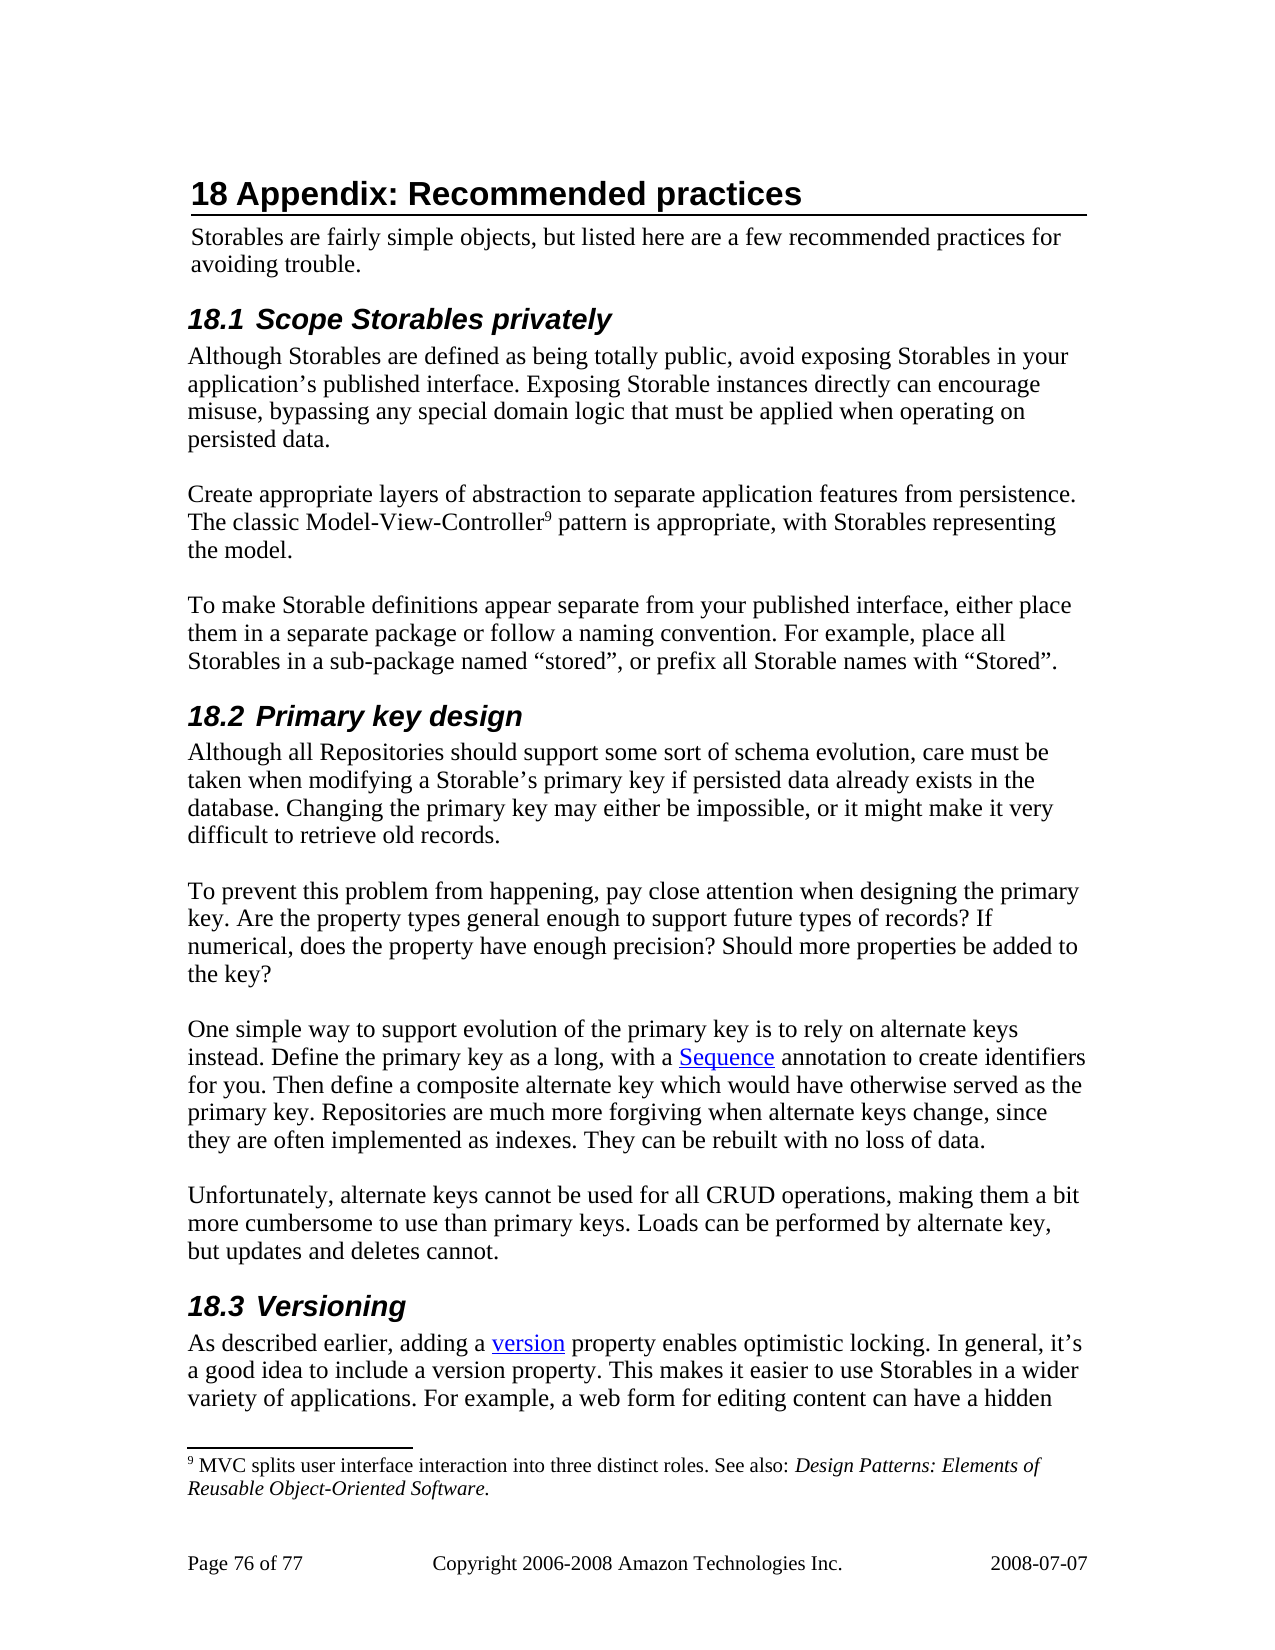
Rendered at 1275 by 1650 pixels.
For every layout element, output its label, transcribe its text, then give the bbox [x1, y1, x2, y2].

text Create appropriate layers of abstraction to separate application features from persistence. The classic Model-View-Controller pattern is appropriate, with Storables representing the model. [187, 481, 1087, 564]
text As described earlier, adding a version property enables optimistic locking. In general, it’s a good idea to include a version property. This makes it easier to use Storables in a wider variety of applications. For example, a web form for editing content can have a hidden [187, 1329, 1087, 1412]
text Although Storables are defined as being totally public, avoid exposing Storables in your application’s published interface. Exposing Storable instances directly can encourage misuse, bypassing any special domain logic that must be applied when operating on persisted data. [187, 342, 1087, 453]
subtitle Appendix: Recommended practices [191, 175, 1087, 214]
text Unfortunately, alternate keys cannot be used for all CRUD operations, making them a bit more cumbersome to use than primary keys. Loads can be performed by alternate key, but updates and deletes cannot. [187, 1182, 1087, 1265]
text MVC splits user interface interaction into three distinct roles. See also: Design Patterns: Elements of Reusable Object-Oriented Software. [187, 1454, 1087, 1500]
subtitle Primary key design [187, 699, 1087, 732]
text Although all Repositories should support some sort of schema evolution, care must be taken when modifying a Storable’s primary key if persisted data already exists in the database. Changing the primary key may either be impossible, or it might make it very difficult to retrieve old records. [187, 738, 1087, 849]
text One simple way to support evolution of the primary key is to rely on alternate keys instead. Define the primary key as a long, with a Sequence annotation to create identifiers for you. Then define a composite alternate key which would have otherwise served as the primary key. Repositories are much more forgiving when alternate keys change, since they are often implemented as indexes. They can be rebuilt with no loss of data. [187, 1015, 1087, 1154]
subtitle Versioning [187, 1290, 1087, 1322]
subtitle Scope Storables privately [187, 303, 1087, 336]
text Storables are fairly simple objects, but listed here are a few recommended practices for avoiding trouble. [191, 223, 1087, 278]
text To prevent this problem from happening, pay close attention when designing the primary key. Are the property types general enough to support future types of records? If numerical, does the property have enough precision? Should more properties be added to the key? [187, 877, 1087, 988]
text To make Storable definitions appear separate from your published interface, either place them in a separate package or follow a naming convention. For example, place all Storables in a sub-package named “stored”, or prefix all Storable names with “Stored”. [187, 591, 1087, 674]
